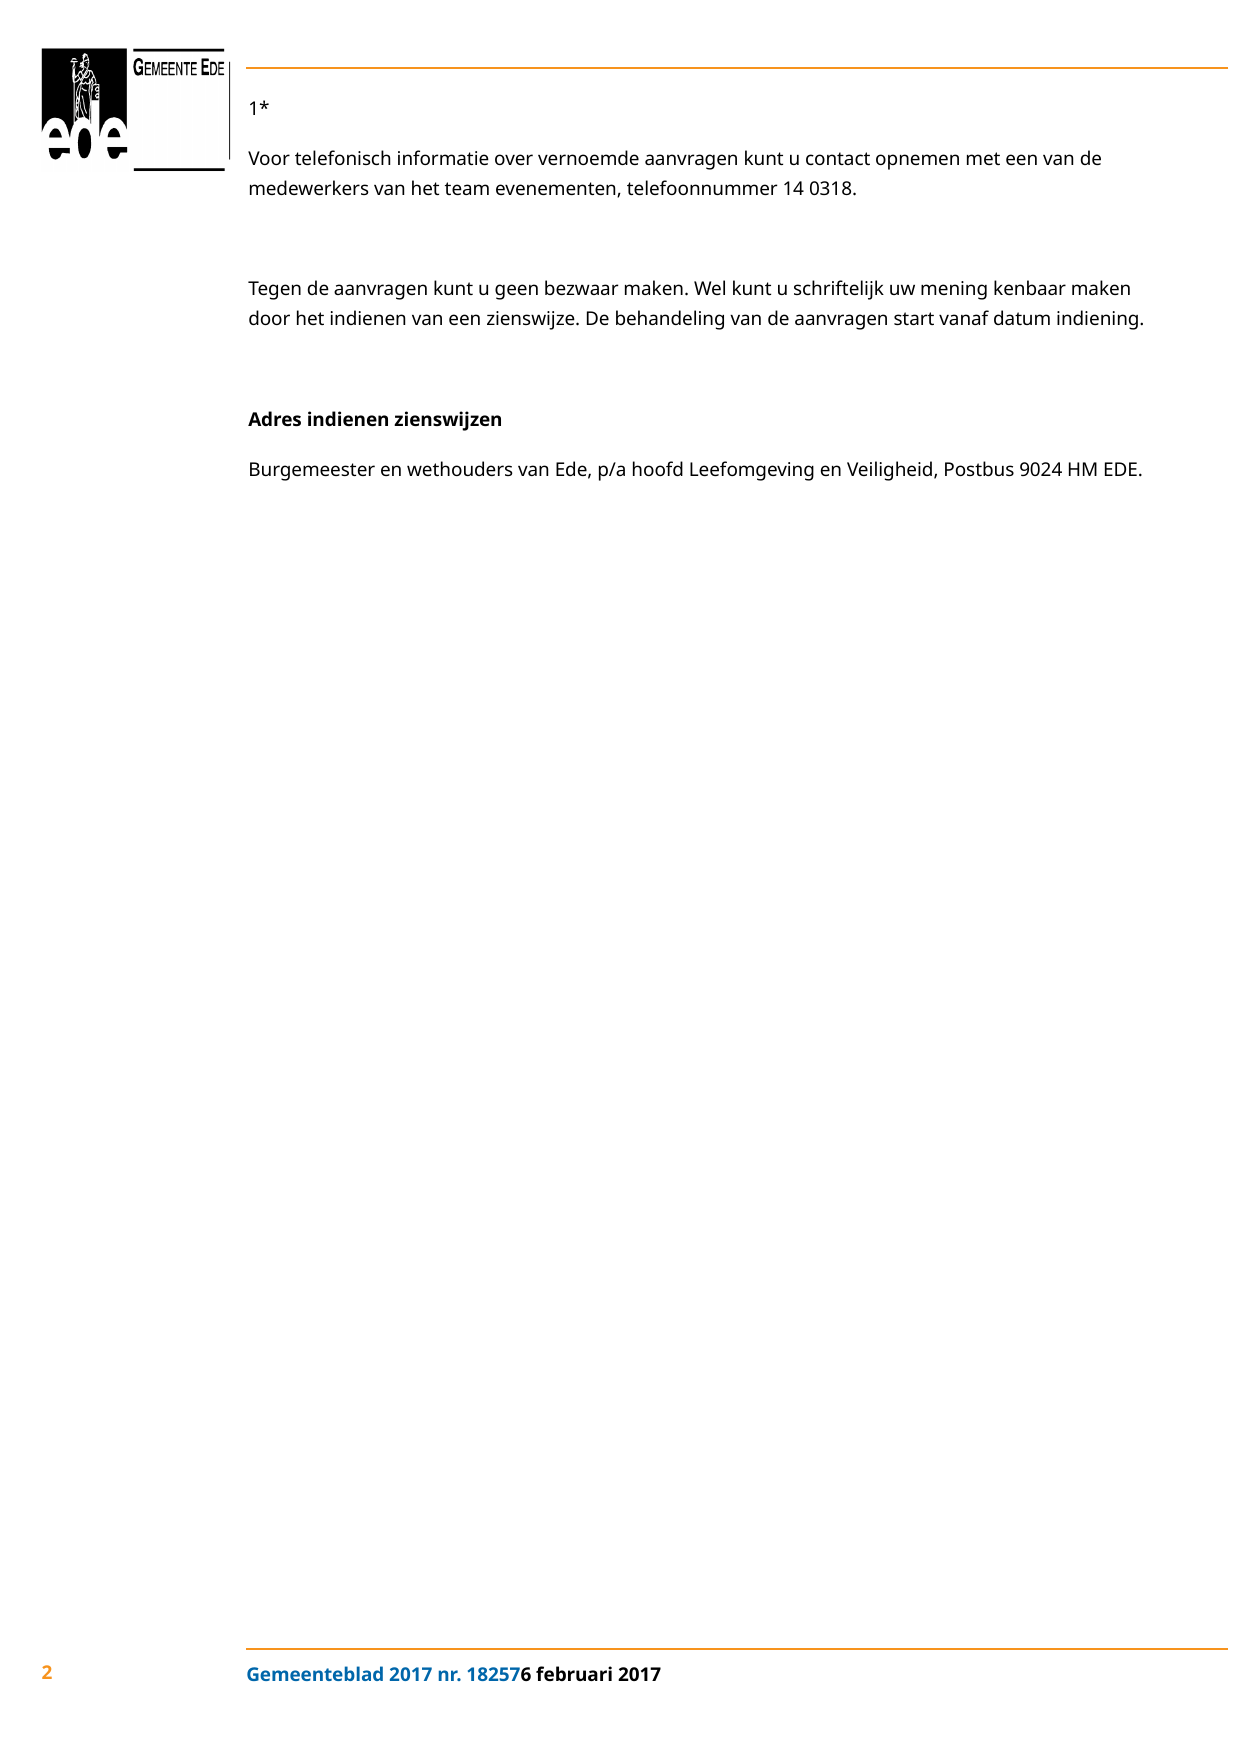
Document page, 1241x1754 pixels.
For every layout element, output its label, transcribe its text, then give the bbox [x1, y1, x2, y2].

text 1* [248, 95, 1152, 121]
text Adres indienen zienswijzen [248, 406, 1152, 432]
picture [41, 47, 231, 172]
text Burgemeester en wethouders van Ede, p/a hoofd Leefomgeving en Veiligheid, Postbus 9024 HM EDE. [248, 456, 1152, 482]
text Voor telefonisch informatie over vernoemde aanvragen kunt u contact opnemen met een van de medewerkers van het team evenementen, telefoonnummer 14 0318. [248, 145, 1152, 201]
text Tegen de aanvragen kunt u geen bezwaar maken. Wel kunt u schriftelijk uw mening kenbaar maken door het indienen van een zienswijze. De behandeling van de aanvragen start vanaf datum indiening. [248, 276, 1152, 331]
